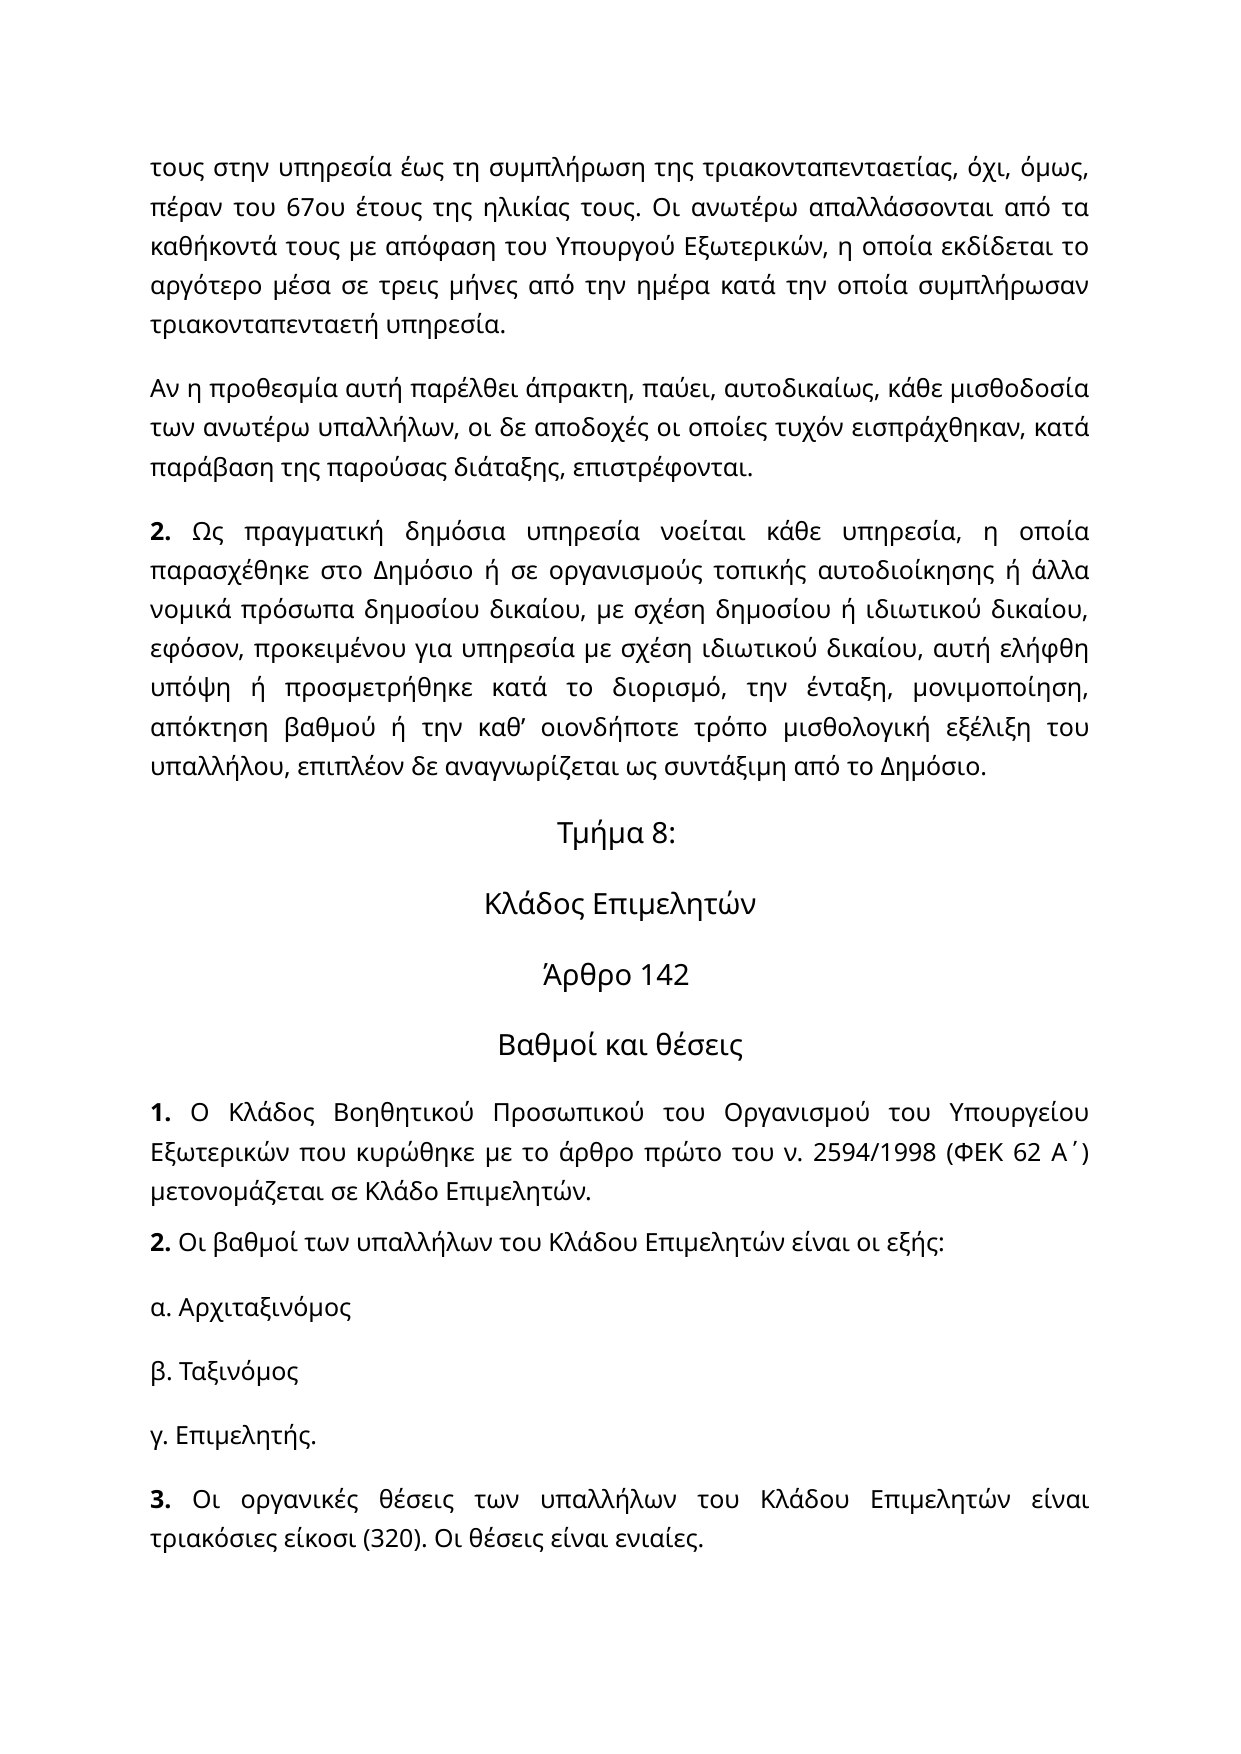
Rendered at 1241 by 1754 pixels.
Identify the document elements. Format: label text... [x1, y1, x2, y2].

subtitle Βαθμοί και θέσεις [150, 1024, 1090, 1064]
text 2. Ως πραγματική δημόσια υπηρεσία νοείται κάθε υπηρεσία, η οποία παρασχέθηκε στο Δημόσιο ή σε οργανισμούς τοπικής αυτοδιοίκησης ή άλλα νομικά πρόσωπα δημοσίου δικαίου, με σχέση δημοσίου ή ιδιωτικού δικαίου, εφόσον, προκειμένου για υπηρεσία με σχέση ιδιωτικού δικαίου, αυτή ελήφθη υπόψη ή προσμετρήθηκε κατά το διορισμό, την ένταξη, μονιμοποίηση, απόκτηση βαθμού ή την καθ’ οιονδήποτε τρόπο μισθολογική εξέλιξη του υπαλλήλου, επιπλέον δε αναγνωρίζεται ως συντάξιμη από το Δημόσιο. [150, 513, 1090, 782]
text Αν η προθεσμία αυτή παρέλθει άπρακτη, παύει, αυτοδικαίως, κάθε μισθοδοσία των ανωτέρω υπαλλήλων, οι δε αποδοχές οι οποίες τυχόν εισπράχθηκαν, κατά παράβαση της παρούσας διάταξης, επιστρέφονται. [150, 371, 1090, 483]
subtitle Κλάδος Επιμελητών [150, 883, 1090, 923]
subtitle Τμήμα 8: [150, 812, 1090, 852]
text 3. Οι οργανικές θέσεις των υπαλλήλων του Κλάδου Επιμελητών είναι τριακόσιες είκοσι (320). Οι θέσεις είναι ενιαίες. [150, 1482, 1090, 1555]
subtitle Άρθρο 142 [150, 954, 1090, 993]
text α. Αρχιταξινόμος [150, 1289, 1090, 1323]
text 1. Ο Κλάδος Βοηθητικού Προσωπικού του Οργανισμού του Υπουργείου Εξωτερικών που κυρώθηκε με το άρθρο πρώτο του ν. 2594/1998 (ΦΕΚ 62 Α΄) μετονομάζεται σε Κλάδο Επιμελητών. [150, 1095, 1090, 1207]
text β. Ταξινόμος [150, 1353, 1090, 1387]
text γ. Επιμελητής. [150, 1417, 1090, 1452]
text 2. Οι βαθμοί των υπαλλήλων του Κλάδου Επιμελητών είναι οι εξής: [150, 1225, 1090, 1259]
text τους στην υπηρεσία έως τη συμπλήρωση της τριακονταπενταετίας, όχι, όμως, πέραν του 67ου έτους της ηλικίας τους. Οι ανωτέρω απαλλάσσονται από τα καθήκοντά τους με απόφαση του Υπουργού Εξωτερικών, η οποία εκδίδεται το αργότερο μέσα σε τρεις μήνες από την ημέρα κατά την οποία συμπλήρωσαν τριακονταπενταετή υπηρεσία. [150, 150, 1090, 341]
